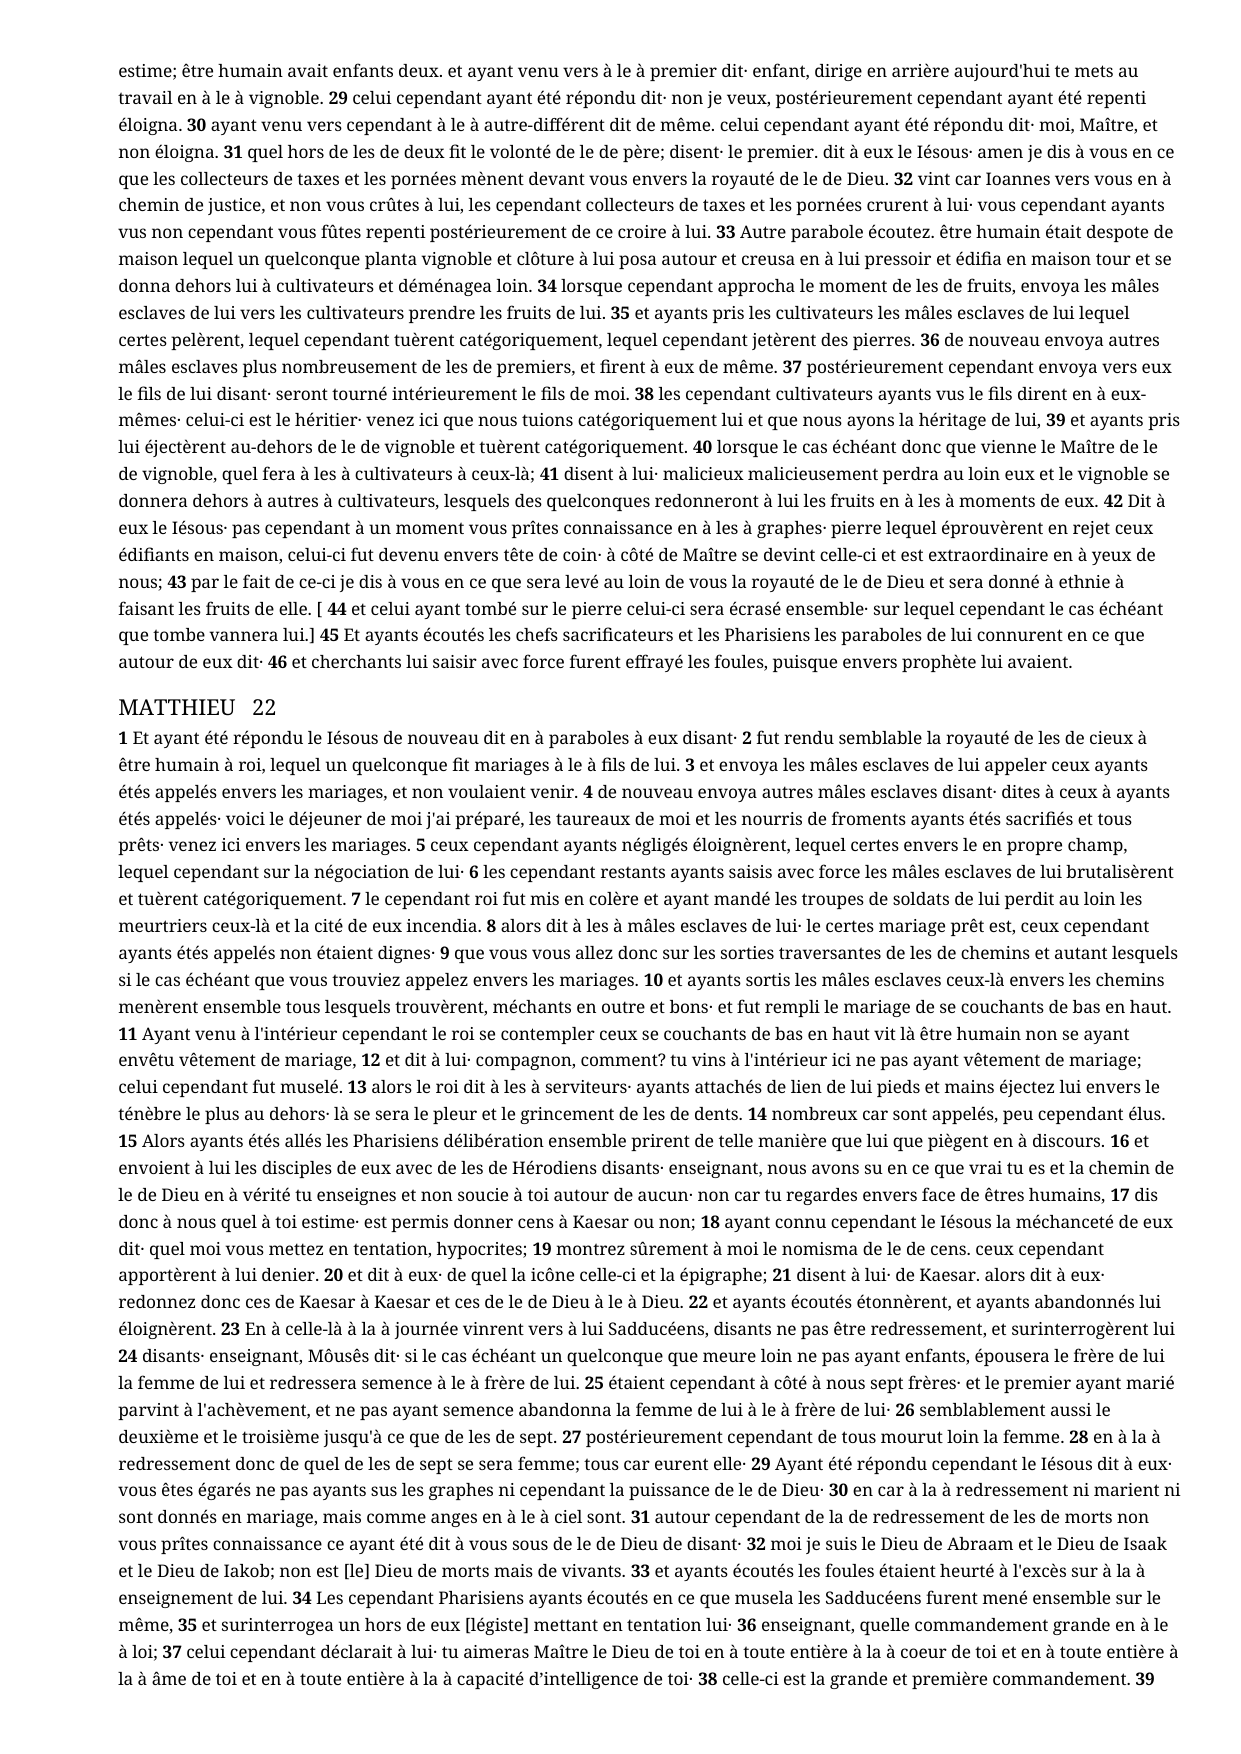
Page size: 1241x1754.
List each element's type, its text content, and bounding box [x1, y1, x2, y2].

text 1 Et ayant été répondu le Iésous de nouveau dit en à paraboles à eux disant· 2 fut rendu semblable la royauté de les de cieux à être humain à roi, lequel un quelconque fit mariages à le à fils de lui. 3 et envoya les mâles esclaves de lui appeler ceux ayants étés appelés envers les mariages, et non voulaient venir. 4 de nouveau envoya autres mâles esclaves disant· dites à ceux à ayants étés appelés· voici le déjeuner de moi j'ai préparé, les taureaux de moi et les nourris de froments ayants étés sacrifiés et tous prêts· venez ici envers les mariages. 5 ceux cependant ayants négligés éloignèrent, lequel certes envers le en propre champ, lequel cependant sur la négociation de lui· 6 les cependant restants ayants saisis avec force les mâles esclaves de lui brutalisèrent et tuèrent catégoriquement. 7 le cependant roi fut mis en colère et ayant mandé les troupes de soldats de lui perdit au loin les meurtriers ceux-là et la cité de eux incendia. 8 alors dit à les à mâles esclaves de lui· le certes mariage prêt est, ceux cependant ayants étés appelés non étaient dignes· 9 que vous vous allez donc sur les sorties traversantes de les de chemins et autant lesquels si le cas échéant que vous trouviez appelez envers les mariages. 10 et ayants sortis les mâles esclaves ceux-là envers les chemins menèrent ensemble tous lesquels trouvèrent, méchants en outre et bons· et fut rempli le mariage de se couchants de bas en haut. 11 Ayant venu à l'intérieur cependant le roi se contempler ceux se couchants de bas en haut vit là être humain non se ayant envêtu vêtement de mariage, 12 et dit à lui· compagnon, comment? tu vins à l'intérieur ici ne pas ayant vêtement de mariage; celui cependant fut muselé. 13 alors le roi dit à les à serviteurs· ayants attachés de lien de lui pieds et mains éjectez lui envers le ténèbre le plus au dehors· là se sera le pleur et le grincement de les de dents. 14 nombreux car sont appelés, peu cependant élus. 15 Alors ayants étés allés les Pharisiens délibération ensemble prirent de telle manière que lui que piègent en à discours. 16 et envoient à lui les disciples de eux avec de les de Hérodiens disants· enseignant, nous avons su en ce que vrai tu es et la chemin de le de Dieu en à vérité tu enseignes et non soucie à toi autour de aucun· non car tu regardes envers face de êtres humains, 17 dis donc à nous quel à toi estime· est permis donner cens à Kaesar ou non; 18 ayant connu cependant le Iésous la méchanceté de eux dit· quel moi vous mettez en tentation, hypocrites; 19 montrez sûrement à moi le nomisma de le de cens. ceux cependant apportèrent à lui denier. 20 et dit à eux· de quel la icône celle-ci et la épigraphe; 21 disent à lui· de Kaesar. alors dit à eux· redonnez donc ces de Kaesar à Kaesar et ces de le de Dieu à le à Dieu. 22 et ayants écoutés étonnèrent, et ayants abandonnés lui éloignèrent. 23 En à celle-là à la à journée vinrent vers à lui Sadducéens, disants ne pas être redressement, et surinterrogèrent lui 24 disants· enseignant, Môusês dit· si le cas échéant un quelconque que meure loin ne pas ayant enfants, épousera le frère de lui la femme de lui et redressera semence à le à frère de lui. 25 étaient cependant à côté à nous sept frères· et le premier ayant marié parvint à l'achèvement, et ne pas ayant semence abandonna la femme de lui à le à frère de lui· 26 semblablement aussi le deuxième et le troisième jusqu'à ce que de les de sept. 27 postérieurement cependant de tous mourut loin la femme. 28 en à la à redressement donc de quel de les de sept se sera femme; tous car eurent elle· 29 Ayant été répondu cependant le Iésous dit à eux· vous êtes égarés ne pas ayants sus les graphes ni cependant la puissance de le de Dieu· 30 en car à la à redressement ni marient ni sont donnés en mariage, mais comme anges en à le à ciel sont. 31 autour cependant de la de redressement de les de morts non vous prîtes connaissance ce ayant été dit à vous sous de le de Dieu de disant· 32 moi je suis le Dieu de Abraam et le Dieu de Isaak et le Dieu de Iakob; non est [le] Dieu de morts mais de vivants. 33 et ayants écoutés les foules étaient heurté à l'excès sur à la à enseignement de lui. 34 Les cependant Pharisiens ayants écoutés en ce que musela les Sadducéens furent mené ensemble sur le même, 35 et surinterrogea un hors de eux [légiste] mettant en tentation lui· 36 enseignant, quelle commandement grande en à le à loi; 37 celui cependant déclarait à lui· tu aimeras Maître le Dieu de toi en à toute entière à la à coeur de toi et en à toute entière à la à âme de toi et en à toute entière à la à capacité d’intelligence de toi· 38 celle-ci est la grande et première commandement. 39 [118, 726, 1181, 1690]
text MATTHIEU 22 [118, 692, 1181, 722]
text estime; être humain avait enfants deux. et ayant venu vers à le à premier dit· enfant, dirige en arrière aujourd'hui te mets au travail en à le à vignoble. 29 celui cependant ayant été répondu dit· non je veux, postérieurement cependant ayant été repenti éloigna. 30 ayant venu vers cependant à le à autre-différent dit de même. celui cependant ayant été répondu dit· moi, Maître, et non éloigna. 31 quel hors de les de deux fit le volonté de le de père; disent· le premier. dit à eux le Iésous· amen je dis à vous en ce que les collecteurs de taxes et les pornées mènent devant vous envers la royauté de le de Dieu. 32 vint car Ioannes vers vous en à chemin de justice, et non vous crûtes à lui, les cependant collecteurs de taxes et les pornées crurent à lui· vous cependant ayants vus non cependant vous fûtes repenti postérieurement de ce croire à lui. 33 Autre parabole écoutez. être humain était despote de maison lequel un quelconque planta vignoble et clôture à lui posa autour et creusa en à lui pressoir et édifia en maison tour et se donna dehors lui à cultivateurs et déménagea loin. 34 lorsque cependant approcha le moment de les de fruits, envoya les mâles esclaves de lui vers les cultivateurs prendre les fruits de lui. 35 et ayants pris les cultivateurs les mâles esclaves de lui lequel certes pelèrent, lequel cependant tuèrent catégoriquement, lequel cependant jetèrent des pierres. 36 de nouveau envoya autres mâles esclaves plus nombreusement de les de premiers, et firent à eux de même. 37 postérieurement cependant envoya vers eux le fils de lui disant· seront tourné intérieurement le fils de moi. 38 les cependant cultivateurs ayants vus le fils dirent en à eux-mêmes· celui-ci est le héritier· venez ici que nous tuions catégoriquement lui et que nous ayons la héritage de lui, 39 et ayants pris lui éjectèrent au-dehors de le de vignoble et tuèrent catégoriquement. 40 lorsque le cas échéant donc que vienne le Maître de le de vignoble, quel fera à les à cultivateurs à ceux-là; 41 disent à lui· malicieux malicieusement perdra au loin eux et le vignoble se donnera dehors à autres à cultivateurs, lesquels des quelconques redonneront à lui les fruits en à les à moments de eux. 42 Dit à eux le Iésous· pas cependant à un moment vous prîtes connaissance en à les à graphes· pierre lequel éprouvèrent en rejet ceux édifiants en maison, celui-ci fut devenu envers tête de coin· à côté de Maître se devint celle-ci et est extraordinaire en à yeux de nous; 43 par le fait de ce-ci je dis à vous en ce que sera levé au loin de vous la royauté de le de Dieu et sera donné à ethnie à faisant les fruits de elle. [ 44 et celui ayant tombé sur le pierre celui-ci sera écrasé ensemble· sur lequel cependant le cas échéant que tombe vannera lui.] 45 Et ayants écoutés les chefs sacrificateurs et les Pharisiens les paraboles de lui connurent en ce que autour de eux dit· 46 et cherchants lui saisir avec force furent effrayé les foules, puisque envers prophète lui avaient. [118, 59, 1181, 674]
